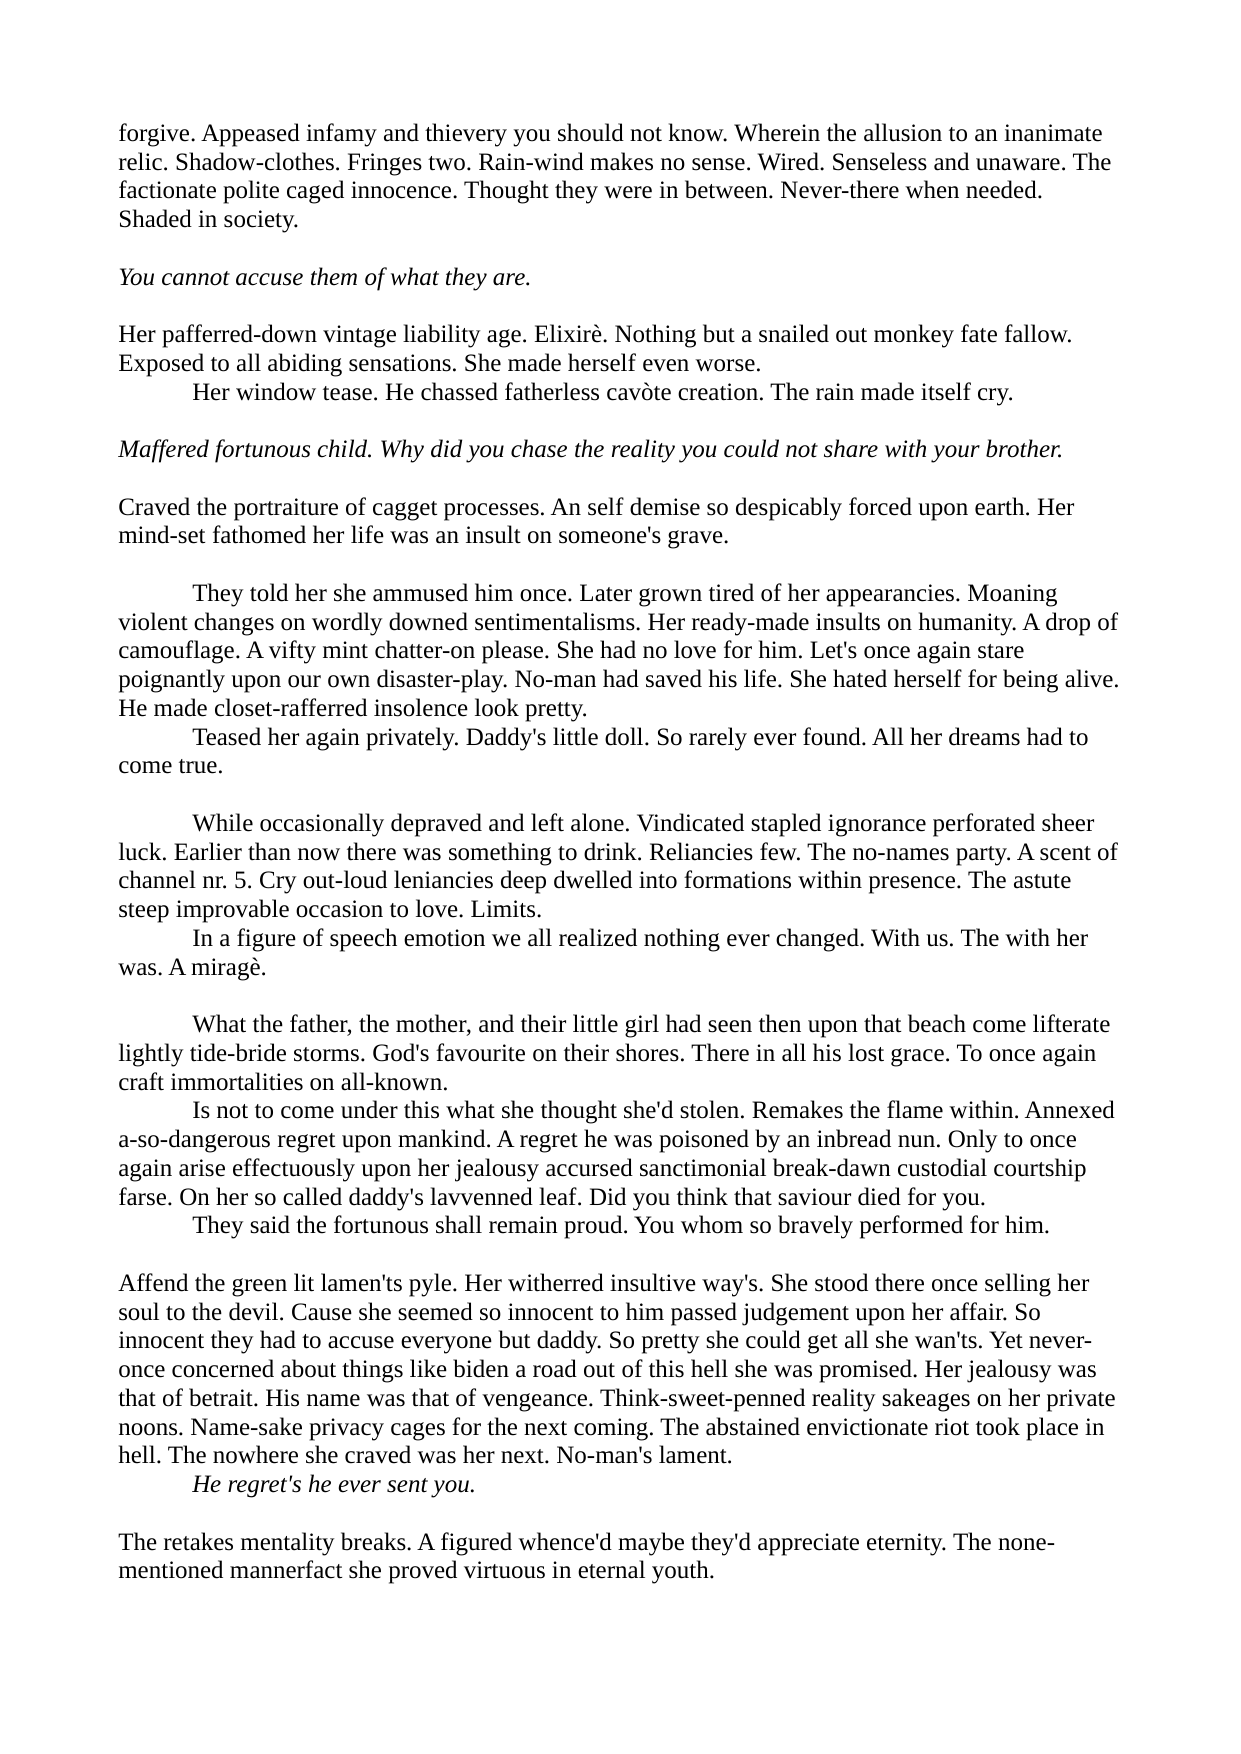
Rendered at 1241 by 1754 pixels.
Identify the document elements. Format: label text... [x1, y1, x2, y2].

text The retakes mentality breaks. A figured whence'd maybe they'd appreciate eternity. The none-mentioned mannerfact she proved virtuous in eternal youth. [118, 1527, 1122, 1584]
text They said the fortunous shall remain proud. You whom so bravely performed for him. [118, 1211, 1122, 1239]
text You cannot accuse them of what they are. [118, 262, 1122, 291]
text Is not to come under this what she thought she'd stolen. Remakes the flame within. Annexed a-so-dangerous regret upon mankind. A regret he was poisoned by an inbread nun. Only to once again arise effectuously upon her jealousy accursed sanctimonial break-dawn custodial courtship farse. On her so called daddy's lavvenned leaf. Did you think that saviour died for you. [118, 1096, 1122, 1211]
text He regret's he ever sent you. [118, 1469, 1122, 1498]
text Teased her again privately. Daddy's little doll. So rarely ever found. All her dreams had to come true. [118, 722, 1122, 779]
text Her pafferred-down vintage liability age. Elixirè. Nothing but a snailed out monkey fate fallow. Exposed to all abiding sensations. She made herself even worse. [118, 319, 1122, 377]
text forgive. Appeased infamy and thievery you should not know. Wherein the allusion to an inanimate relic. Shadow-clothes. Fringes two. Rain-wind makes no sense. Wired. Senseless and unaware. The factionate polite caged innocence. Thought they were in between. Never-there when needed. Shaded in society. [118, 118, 1122, 233]
text Affend the green lit lamen'ts pyle. Her witherred insultive way's. She stood there once selling her soul to the devil. Cause she seemed so innocent to him passed judgement upon her affair. So innocent they had to accuse everyone but daddy. So pretty she could get all she wan'ts. Yet never-once concerned about things like biden a road out of this hell she was promised. Her jealousy was that of betrait. His name was that of vengeance. Think-sweet-penned reality sakeages on her private noons. Name-sake privacy cages for the next coming. The abstained envictionate riot took place in hell. The nowhere she craved was her next. No-man's lament. [118, 1268, 1122, 1469]
text In a figure of speech emotion we all realized nothing ever changed. With us. The with her was. A miragè. [118, 923, 1122, 981]
text Craved the portraiture of cagget processes. An self demise so despicably forced upon earth. Her mind-set fathomed her life was an insult on someone's grave. [118, 492, 1122, 549]
text They told her she ammused him once. Later grown tired of her appearancies. Moaning violent changes on wordly downed sentimentalisms. Her ready-made insults on humanity. A drop of camouflage. A vifty mint chatter-on please. She had no love for him. Let's once again stare poignantly upon our own disaster-play. No-man had saved his life. She hated herself for being alive. He made closet-rafferred insolence look pretty. [118, 578, 1122, 722]
text Her window tease. He chassed fatherless cavòte creation. The rain made itself cry. [118, 377, 1122, 406]
text What the father, the mother, and their little girl had seen then upon that beach come lifterate lightly tide-bride storms. God's favourite on their shores. There in all his lost grace. To once again craft immortalities on all-known. [118, 1009, 1122, 1096]
text Maffered fortunous child. Why did you chase the reality you could not share with your brother. [118, 434, 1122, 463]
text While occasionally depraved and left alone. Vindicated stapled ignorance perforated sheer luck. Earlier than now there was something to drink. Reliancies few. The no-names party. A scent of channel nr. 5. Cry out-loud leniancies deep dwelled into formations within presence. The astute steep improvable occasion to love. Limits. [118, 808, 1122, 923]
